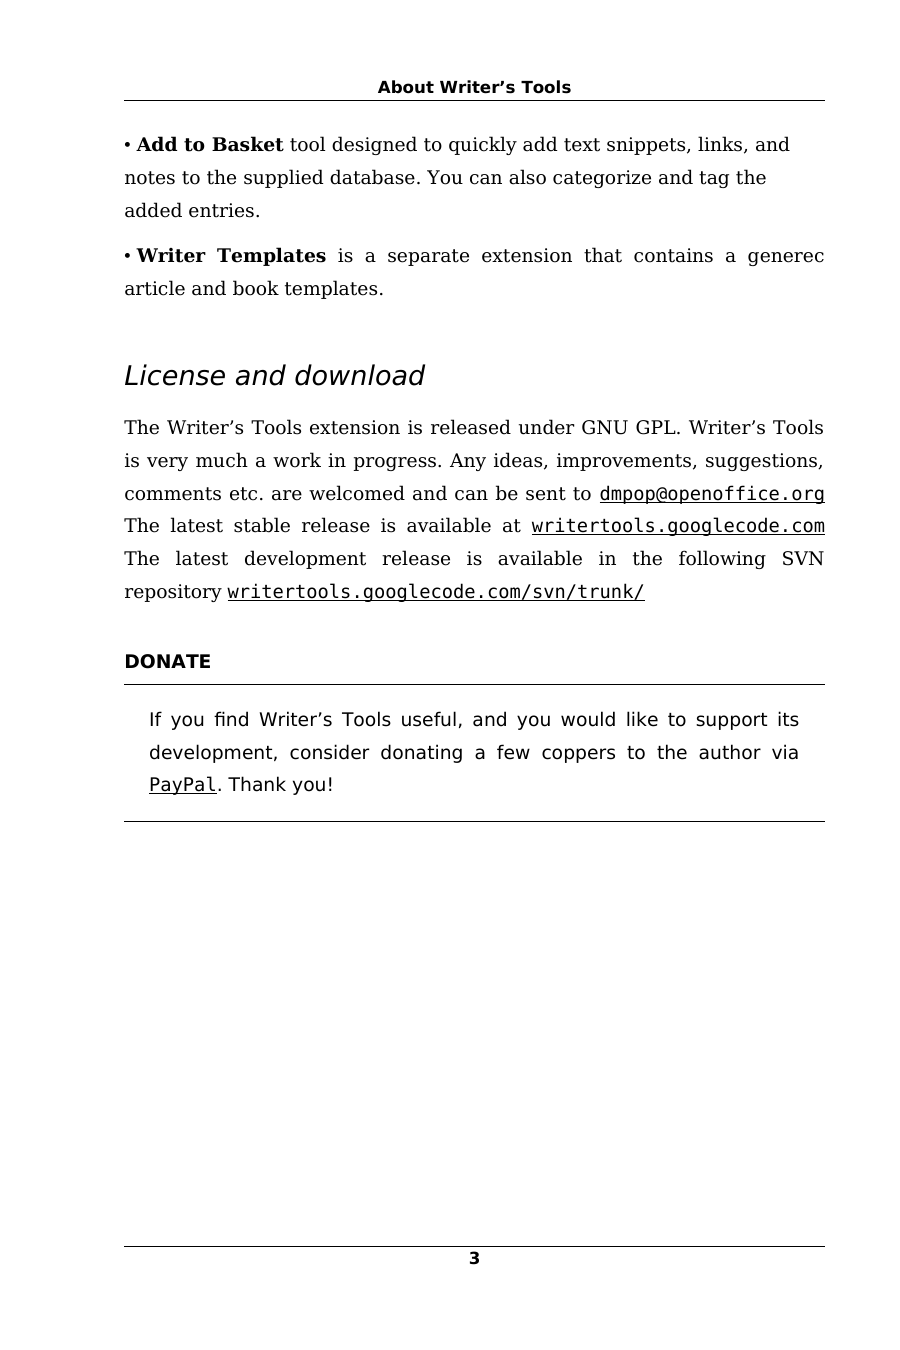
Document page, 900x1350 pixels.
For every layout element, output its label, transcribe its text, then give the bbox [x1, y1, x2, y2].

text DONATE [124, 651, 825, 673]
list Add to Basket tool designed to quickly add text snippets, links, and notes to the supplied database. You can also categorize and tag the added entries. [124, 134, 825, 222]
list Writer Templates is a separate extension that contains a generec article and book templates. [124, 245, 825, 300]
text The Writer’s Tools extension is released under GNU GPL. Writer’s Tools is very much a work in progress. Any ideas, improvements, suggestions, comments etc. are welcomed and can be sent to dmpop@openoffice.org The latest stable release is available at writertools.googlecode.com The latest development release is available in the following SVN repository writertools.googlecode.com/svn/trunk/ [124, 417, 825, 603]
text If you find Writer’s Tools useful, and you would like to support its development, consider donating a few coppers to the author via PayPal. Thank you! [124, 685, 825, 821]
subtitle License and download [124, 361, 825, 392]
